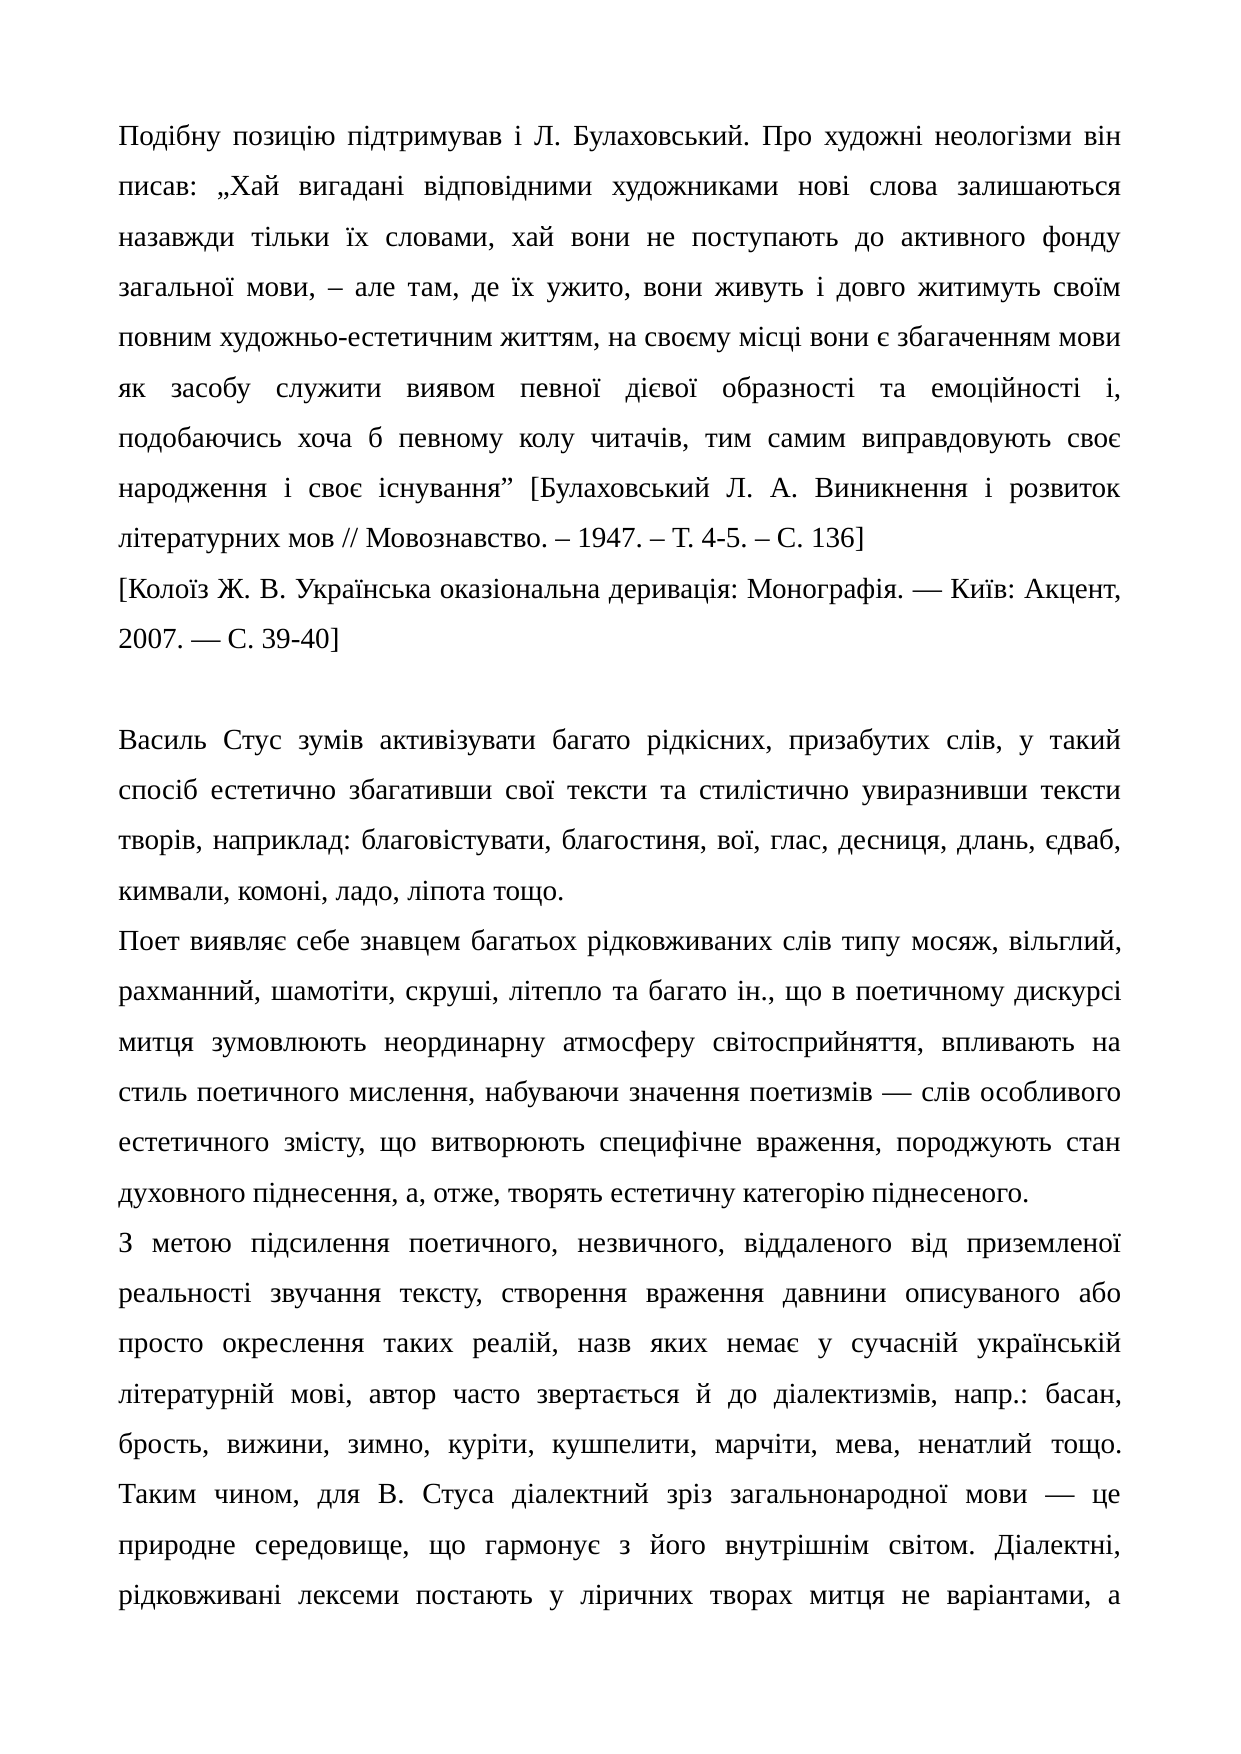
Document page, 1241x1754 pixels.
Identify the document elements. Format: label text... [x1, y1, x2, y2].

subtitle Подібну позицію підтримував і Л. Булаховський. Про художні неологізми він писав: „Хай вигадані відповідними художниками нові слова залишаються назавжди тільки їх словами, хай вони не поступають до активного фонду загальної мови, – але там, де їх ужито, вони живуть і довго житимуть своїм повним художньо-естетичним життям, на своєму місці вони є збагаченням мови як засобу служити виявом певної дієвої образності та емоційності і, подобаючись хоча б певному колу читачів, тим самим виправдовують своє народження і своє існування” [Булаховський Л. А. Виникнення і розвиток літературних мов // Мовознавство. – 1947. – Т. 4-5. – С. 136] [118, 118, 1122, 554]
subtitle [Колоїз Ж. В. Українська оказіональна деривація: Монографія. — Київ: Акцент, 2007. — С. 39-40] [118, 571, 1122, 655]
subtitle З метою підсилення поетичного, незвичного, віддаленого від приземленої реальності звучання тексту, створення враження давнини описуваного або просто окреслення таких реалій, назв яких немає у сучасній українській літературній мові, автор часто звертається й до діалектизмів, напр.: басан, брость, вижини, зимно, куріти, кушпелити, марчіти, мева, ненатлий тощо. Таким чином, для В. Стуса діалектний зріз загальнонародної мови — це природне середовище, що гармонує з його внутрішнім світом. Діалектні, рідковживані лексеми постають у ліричних творах митця не варіантами, а [118, 1225, 1122, 1611]
subtitle Поет виявляє себе знавцем багатьох рідковживаних слів типу мосяж, вільглий, рахманний, шамотіти, скруші, літепло та багато ін., що в поетичному дискурсі митця зумовлюють неординарну атмосферу світосприйняття, впливають на стиль поетичного мислення, набуваючи значення поетизмів — слів особливого естетичного змісту, що витворюють специфічне враження, породжують стан духовного піднесення, а, отже, творять естетичну категорію піднесеного. [118, 923, 1122, 1208]
subtitle Василь Стус зумів активізувати багато рідкісних, призабутих слів, у такий спосіб естетично збагативши свої тексти та стилістично увиразнивши тексти творів, наприклад: благовістувати, благостиня, вої, глас, десниця, длань, єдваб, кимвали, комоні, ладо, ліпота тощо. [118, 722, 1122, 906]
